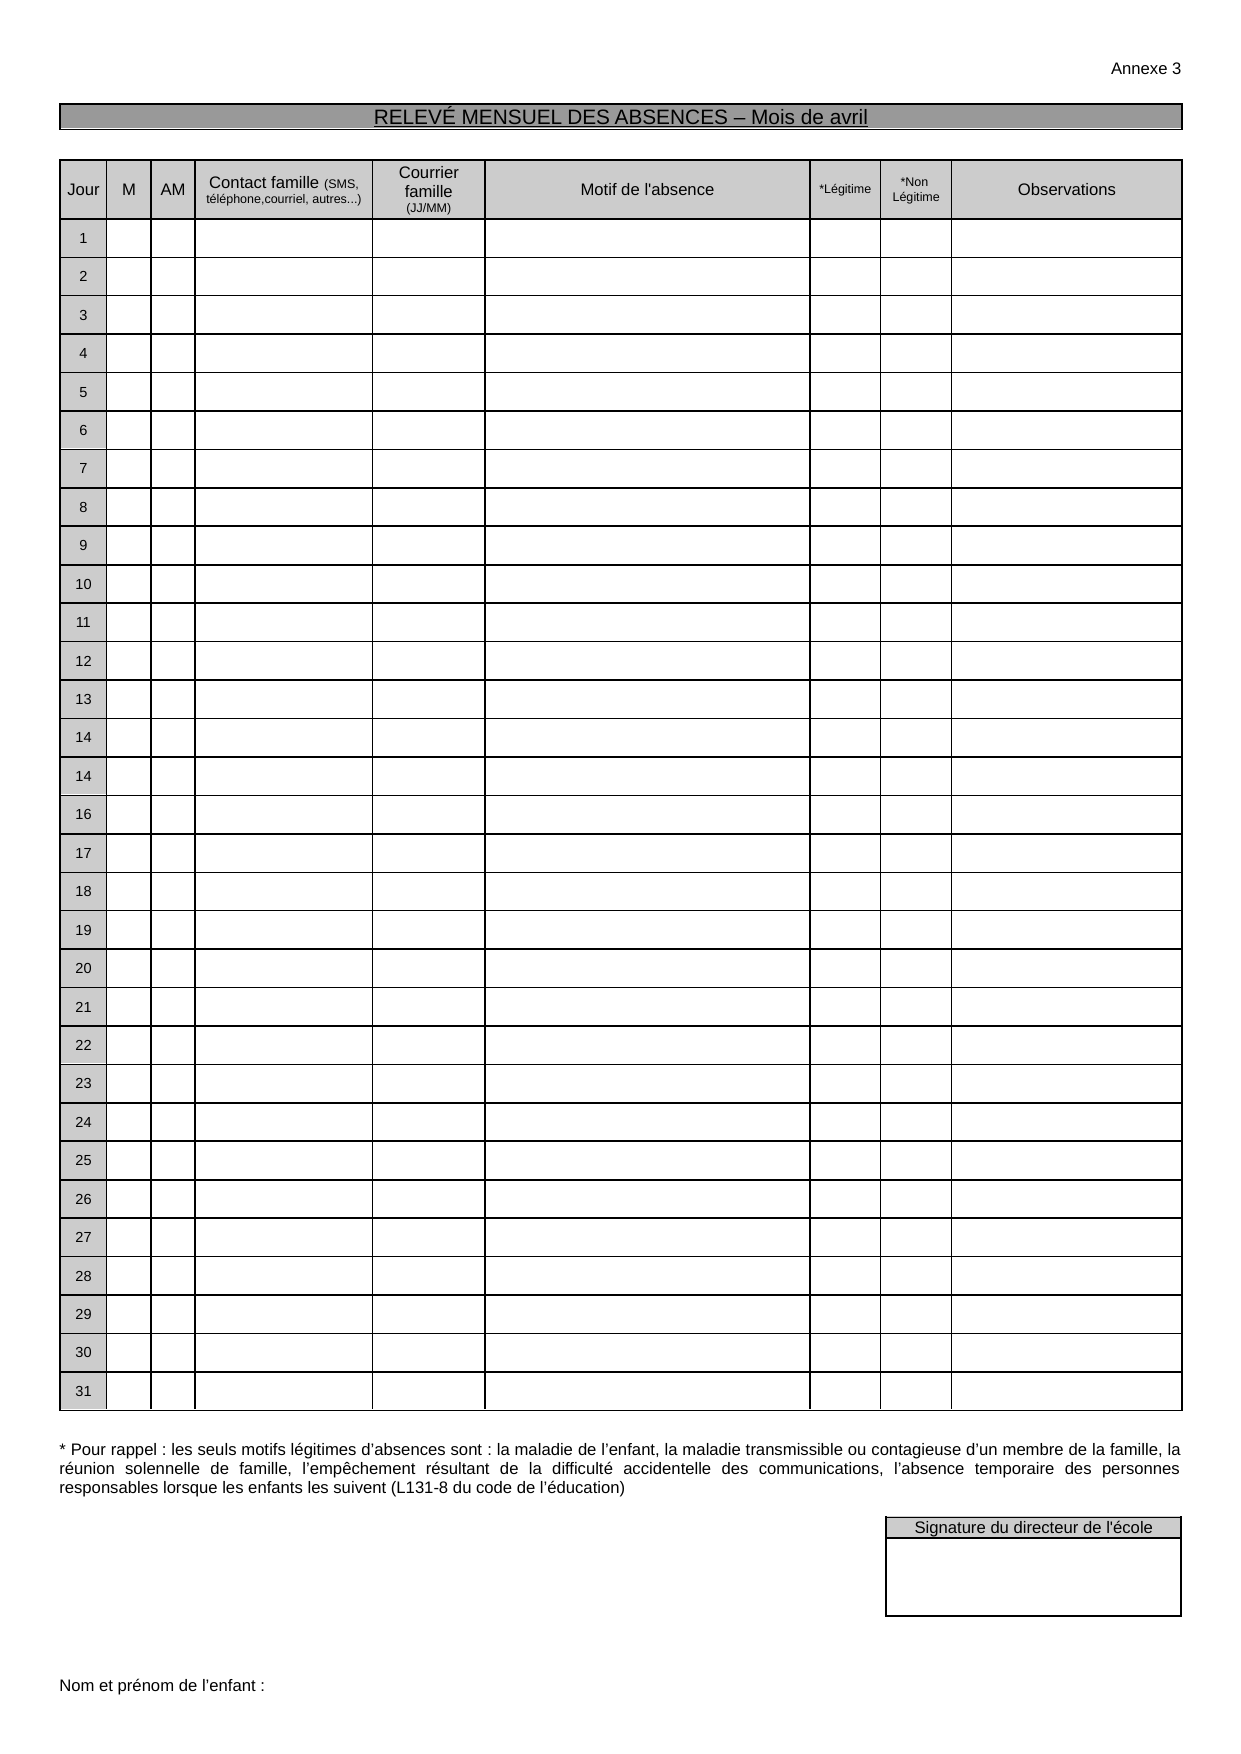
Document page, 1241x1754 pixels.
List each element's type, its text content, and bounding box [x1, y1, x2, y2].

table_cell [196, 796, 372, 833]
table_cell 3 [61, 296, 106, 333]
table_cell [952, 412, 1181, 448]
table_cell [952, 719, 1181, 756]
table_cell [373, 758, 484, 794]
table_cell [486, 1142, 809, 1179]
table_cell [196, 527, 372, 564]
table_header *Légitime [811, 161, 880, 218]
table_cell [811, 566, 880, 602]
table_cell [811, 220, 880, 256]
table_cell [152, 1373, 194, 1409]
table_cell [952, 566, 1181, 602]
table_cell [196, 1257, 372, 1294]
table_cell [107, 604, 150, 641]
table_cell [196, 450, 372, 487]
table_cell [152, 258, 194, 295]
table_cell [881, 988, 951, 1025]
table_cell 9 [61, 527, 106, 564]
table_cell [152, 988, 194, 1025]
table_cell [881, 1219, 951, 1256]
table_cell [152, 489, 194, 525]
table_cell [196, 220, 372, 256]
table_cell [107, 911, 150, 948]
table_cell [811, 489, 880, 525]
table_cell [486, 566, 809, 602]
table_cell [486, 950, 809, 987]
table_cell [811, 642, 880, 679]
table_cell [881, 450, 951, 487]
table_cell [811, 950, 880, 987]
table_cell [952, 527, 1181, 564]
table_header RELEVÉ MENSUEL DES ABSENCES – Mois de avril [61, 105, 1181, 128]
table_cell [152, 911, 194, 948]
table_cell [486, 1104, 809, 1140]
table_cell [952, 988, 1181, 1025]
table_cell [486, 1065, 809, 1102]
table_cell [881, 1104, 951, 1140]
table_cell [107, 642, 150, 679]
table_cell [952, 1219, 1181, 1256]
table_cell [811, 1027, 880, 1063]
table_cell [952, 1296, 1181, 1333]
table_cell [811, 1142, 880, 1179]
table_cell [811, 758, 880, 794]
table_cell [107, 988, 150, 1025]
table_cell [107, 1027, 150, 1063]
table_cell [952, 835, 1181, 871]
table_cell [486, 642, 809, 679]
table_cell [152, 1027, 194, 1063]
table_cell [107, 681, 150, 718]
table_cell [107, 258, 150, 295]
table_cell 22 [61, 1027, 106, 1063]
table_cell [952, 335, 1181, 372]
table_cell 17 [61, 835, 106, 871]
table_cell [486, 1373, 809, 1409]
table_cell [196, 1142, 372, 1179]
table_cell [107, 950, 150, 987]
table_cell [881, 335, 951, 372]
table_cell [881, 527, 951, 564]
table_cell [881, 1027, 951, 1063]
table_cell [373, 1219, 484, 1256]
table_cell [196, 1104, 372, 1140]
table_cell [373, 1257, 484, 1294]
table_cell [486, 450, 809, 487]
table_header Courrier famille (JJ/MM) [373, 161, 484, 218]
table_cell [196, 604, 372, 641]
table_cell [811, 719, 880, 756]
table_cell [196, 258, 372, 295]
table_cell [196, 873, 372, 910]
table_cell [152, 566, 194, 602]
table_cell [887, 1539, 1180, 1615]
table_cell [152, 1257, 194, 1294]
table_cell [196, 1219, 372, 1256]
table_cell [486, 258, 809, 295]
table_cell [881, 412, 951, 448]
table_cell 14 [61, 719, 106, 756]
table_cell 23 [61, 1065, 106, 1102]
table_cell 7 [61, 450, 106, 487]
table_cell [107, 335, 150, 372]
table_cell [196, 335, 372, 372]
table_cell [952, 1142, 1181, 1179]
table_cell [373, 1334, 484, 1371]
table_cell 19 [61, 911, 106, 948]
table_header Jour [61, 161, 106, 218]
table_cell [486, 489, 809, 525]
table_cell [152, 527, 194, 564]
table_cell [152, 335, 194, 372]
table_cell [881, 719, 951, 756]
table_cell [152, 642, 194, 679]
table_cell [373, 296, 484, 333]
table_cell [811, 258, 880, 295]
table_cell 11 [61, 604, 106, 641]
table_cell [107, 1296, 150, 1333]
table_cell [881, 220, 951, 256]
table_cell [881, 950, 951, 987]
table_cell 20 [61, 950, 106, 987]
table_cell [811, 1219, 880, 1256]
table_cell [373, 1181, 484, 1217]
table_cell [486, 527, 809, 564]
table_cell [952, 1065, 1181, 1102]
table_cell 14 [61, 758, 106, 794]
table_cell [373, 1373, 484, 1409]
table_cell [196, 758, 372, 794]
table_cell [811, 1373, 880, 1409]
table_cell [196, 681, 372, 718]
table_cell [881, 681, 951, 718]
table_cell [373, 412, 484, 448]
table_cell [881, 835, 951, 871]
table_cell 27 [61, 1219, 106, 1256]
table_cell [196, 911, 372, 948]
table_cell [373, 220, 484, 256]
table_cell [152, 1181, 194, 1217]
table_cell 6 [61, 412, 106, 448]
table_header Contact famille (SMS, téléphone,courriel, autres...) [196, 161, 372, 218]
table_cell [952, 911, 1181, 948]
table_cell [811, 1257, 880, 1294]
table_cell [107, 566, 150, 602]
table_cell [196, 719, 372, 756]
table_cell [152, 373, 194, 410]
table_cell [152, 450, 194, 487]
table_cell [881, 566, 951, 602]
table_cell [811, 911, 880, 948]
table_cell [486, 1257, 809, 1294]
table_cell 4 [61, 335, 106, 372]
table_cell [152, 758, 194, 794]
table_cell [486, 681, 809, 718]
table_cell [952, 1027, 1181, 1063]
table_cell [152, 873, 194, 910]
table_header Motif de l'absence [486, 161, 809, 218]
table_cell [486, 1334, 809, 1371]
table_cell [881, 1373, 951, 1409]
table_cell [107, 796, 150, 833]
table_cell [881, 1296, 951, 1333]
table_cell [196, 1296, 372, 1333]
table_cell [107, 1373, 150, 1409]
table_cell [107, 373, 150, 410]
table_cell [881, 1257, 951, 1294]
table_cell [881, 911, 951, 948]
table_cell [881, 642, 951, 679]
table_cell [486, 412, 809, 448]
table_header M [107, 161, 150, 218]
table_cell [152, 604, 194, 641]
table_cell [196, 950, 372, 987]
table_cell [952, 873, 1181, 910]
table_cell [486, 758, 809, 794]
table_cell [811, 873, 880, 910]
table_cell 2 [61, 258, 106, 295]
table_cell [152, 1296, 194, 1333]
table_cell 5 [61, 373, 106, 410]
table_cell [486, 1296, 809, 1333]
table_cell [881, 296, 951, 333]
table_cell [952, 604, 1181, 641]
table_cell [152, 950, 194, 987]
table_header *Non Légitime [881, 161, 951, 218]
table_cell [373, 719, 484, 756]
table_header Signature du directeur de l'école [887, 1518, 1180, 1537]
table_header Observations [952, 161, 1181, 218]
table_cell [373, 642, 484, 679]
table_cell [196, 373, 372, 410]
table_cell [107, 1104, 150, 1140]
table_cell [811, 527, 880, 564]
table_cell [881, 1334, 951, 1371]
table_cell [811, 450, 880, 487]
table_cell [373, 1296, 484, 1333]
table_cell [486, 835, 809, 871]
table_cell [196, 835, 372, 871]
table_cell [486, 873, 809, 910]
table_cell [373, 835, 484, 871]
table_cell [811, 1065, 880, 1102]
table_cell [811, 835, 880, 871]
table_cell [373, 873, 484, 910]
table_cell [373, 604, 484, 641]
table_cell [107, 1065, 150, 1102]
table_cell 26 [61, 1181, 106, 1217]
table_cell 18 [61, 873, 106, 910]
table_cell [373, 527, 484, 564]
table_cell [152, 719, 194, 756]
table_cell [952, 296, 1181, 333]
table_cell [881, 758, 951, 794]
table_cell [152, 1142, 194, 1179]
table_cell 31 [61, 1373, 106, 1409]
table_cell [952, 796, 1181, 833]
table_cell [811, 373, 880, 410]
table_cell [486, 911, 809, 948]
table_cell [196, 1334, 372, 1371]
table_cell [486, 373, 809, 410]
table_cell [486, 719, 809, 756]
table_cell [107, 220, 150, 256]
table_cell [107, 296, 150, 333]
table_cell [107, 489, 150, 525]
table_cell [373, 1104, 484, 1140]
table_cell [152, 1219, 194, 1256]
table_cell [196, 296, 372, 333]
table_cell [486, 1219, 809, 1256]
table_cell [196, 988, 372, 1025]
table_cell [373, 566, 484, 602]
table_cell [107, 719, 150, 756]
table_cell [486, 335, 809, 372]
table_cell [196, 566, 372, 602]
table_cell [107, 412, 150, 448]
table_cell [373, 373, 484, 410]
table_cell [196, 1027, 372, 1063]
table_cell [196, 1181, 372, 1217]
table_cell [373, 335, 484, 372]
table_cell [952, 758, 1181, 794]
table_cell [952, 258, 1181, 295]
table_cell [107, 1334, 150, 1371]
table_cell [881, 873, 951, 910]
table_cell [952, 681, 1181, 718]
table_cell [107, 1142, 150, 1179]
table_cell [881, 1181, 951, 1217]
table_cell [811, 681, 880, 718]
table_cell [152, 296, 194, 333]
table_cell [196, 412, 372, 448]
table_cell [152, 412, 194, 448]
table_cell [881, 489, 951, 525]
table_cell [373, 796, 484, 833]
table_header AM [152, 161, 194, 218]
table_cell [881, 1142, 951, 1179]
text * Pour rappel : les seuls motifs légitimes d’absences sont : la maladie de l’enfant, la maladie transmissible ou contagieuse d’un membre de la famille, la réunion solennelle de famille, l’empêchement résultant de la difficulté accidentelle des communications, l’absence temporaire des personnes responsables lorsque les enfants les suivent (L131-8 du code de l’éducation) [59, 1440, 1181, 1497]
table_cell [486, 1181, 809, 1217]
table_cell [373, 681, 484, 718]
table_cell [152, 835, 194, 871]
table_cell 21 [61, 988, 106, 1025]
table_cell [811, 296, 880, 333]
table_cell [486, 988, 809, 1025]
table_cell [196, 489, 372, 525]
table_cell [373, 1027, 484, 1063]
table_cell [952, 642, 1181, 679]
table_cell 24 [61, 1104, 106, 1140]
table_cell 12 [61, 642, 106, 679]
table_cell [196, 1065, 372, 1102]
table_cell [373, 988, 484, 1025]
table_cell [107, 1257, 150, 1294]
table_cell [952, 950, 1181, 987]
table_cell [107, 1219, 150, 1256]
table_cell 30 [61, 1334, 106, 1371]
table_cell [486, 1027, 809, 1063]
table_cell [952, 450, 1181, 487]
table_cell [811, 1296, 880, 1333]
table_cell [881, 258, 951, 295]
table_cell [373, 1142, 484, 1179]
table_cell [152, 796, 194, 833]
table_cell [152, 1104, 194, 1140]
table_cell [373, 950, 484, 987]
table_cell [196, 1373, 372, 1409]
table_cell [881, 604, 951, 641]
table_cell [152, 1065, 194, 1102]
table_cell [373, 450, 484, 487]
table_cell [373, 1065, 484, 1102]
table_cell [107, 835, 150, 871]
table_cell 8 [61, 489, 106, 525]
table_cell [952, 220, 1181, 256]
table_cell [196, 642, 372, 679]
table_cell [811, 335, 880, 372]
table_cell [486, 604, 809, 641]
table_cell [152, 220, 194, 256]
table_cell [107, 873, 150, 910]
table_cell [881, 1065, 951, 1102]
table_cell [373, 911, 484, 948]
table_cell [107, 758, 150, 794]
table_cell [486, 220, 809, 256]
table_cell 29 [61, 1296, 106, 1333]
table_cell [107, 527, 150, 564]
table_cell [952, 373, 1181, 410]
table_cell 13 [61, 681, 106, 718]
table_cell [373, 258, 484, 295]
table_cell [107, 450, 150, 487]
table_cell [811, 412, 880, 448]
table_cell [811, 604, 880, 641]
table_cell [373, 489, 484, 525]
table_cell [952, 1181, 1181, 1217]
table_cell 1 [61, 220, 106, 256]
table_cell 10 [61, 566, 106, 602]
table_cell [486, 796, 809, 833]
table_cell [811, 1181, 880, 1217]
table_cell [952, 1373, 1181, 1409]
table_cell [811, 796, 880, 833]
table_cell 28 [61, 1257, 106, 1294]
table_cell 25 [61, 1142, 106, 1179]
table_cell [881, 373, 951, 410]
table_cell [107, 1181, 150, 1217]
table_cell [811, 1104, 880, 1140]
table_cell [152, 1334, 194, 1371]
table_cell [152, 681, 194, 718]
table_cell [952, 489, 1181, 525]
table_cell 16 [61, 796, 106, 833]
table_cell [811, 988, 880, 1025]
table_cell [881, 796, 951, 833]
table_cell [952, 1104, 1181, 1140]
table_cell [811, 1334, 880, 1371]
table_cell [952, 1257, 1181, 1294]
table_cell [952, 1334, 1181, 1371]
table_cell [486, 296, 809, 333]
